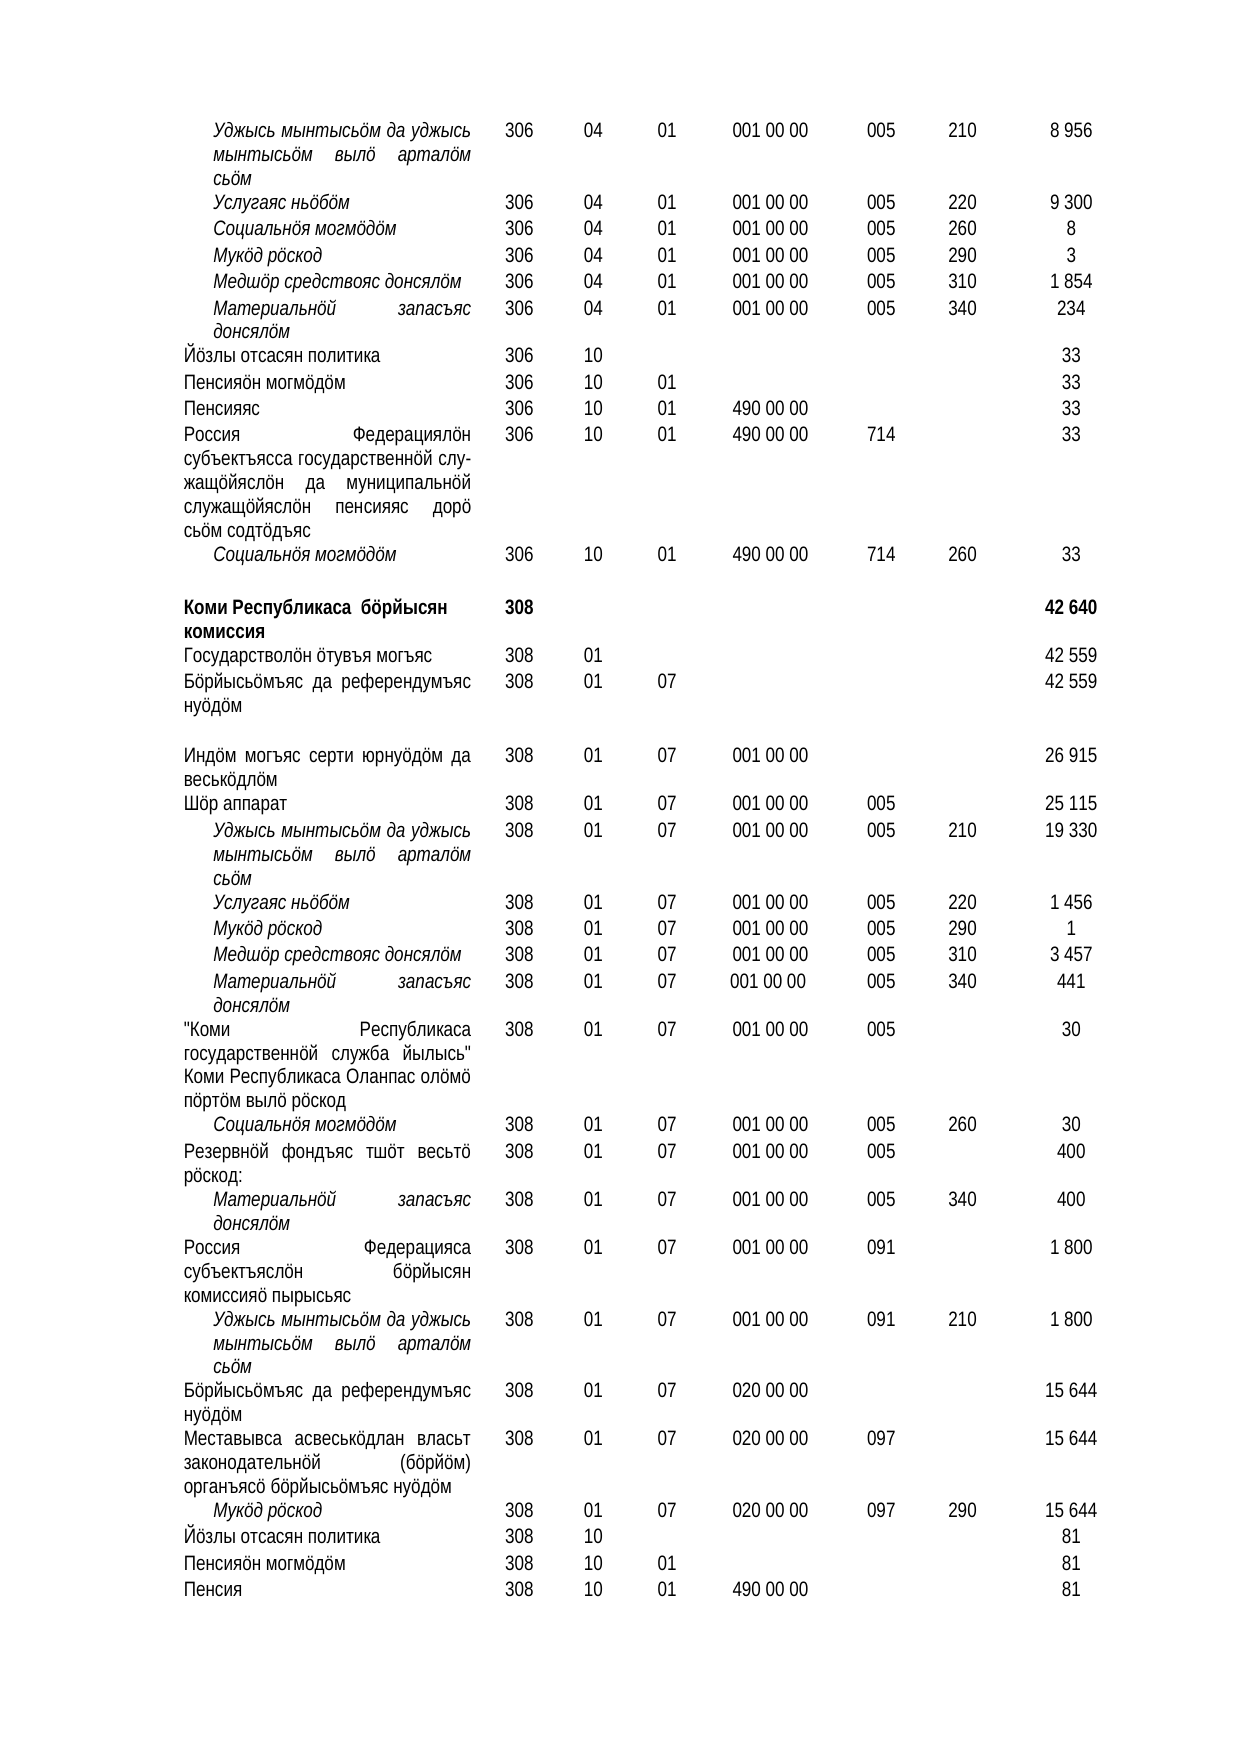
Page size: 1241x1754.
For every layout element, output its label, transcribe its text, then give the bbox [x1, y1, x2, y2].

table_cell [1143, 569, 1217, 595]
table_cell 04 [556, 216, 630, 243]
table_cell 15 644 [999, 1378, 1143, 1426]
table_cell 001 00 00 [704, 1235, 837, 1306]
table_cell 308 [482, 643, 556, 669]
table_cell [837, 1551, 925, 1577]
table_cell 8 [999, 216, 1143, 243]
table_cell 091 [837, 1235, 925, 1306]
table_cell Резервнöй фондъяс тшöт весьтö рöскод: [172, 1139, 482, 1187]
table_cell 340 [925, 969, 999, 1017]
table_cell [837, 396, 925, 422]
table_cell 020 00 00 [704, 1498, 837, 1524]
table_cell 308 [482, 1187, 556, 1234]
table_cell 01 [630, 396, 704, 422]
table_cell 220 [925, 190, 999, 216]
table_cell 490 00 00 [704, 542, 837, 568]
table_cell [925, 1235, 999, 1306]
table_cell 07 [630, 818, 704, 889]
table_cell Пенсия [172, 1577, 482, 1603]
table_cell [925, 744, 999, 791]
table_cell 340 [925, 295, 999, 343]
table_cell 07 [630, 1187, 704, 1234]
table_cell [630, 343, 704, 370]
table_cell Социальнöя могмöдöм [172, 216, 482, 243]
table_cell 33 [999, 396, 1143, 422]
table_cell [1143, 942, 1217, 969]
table_cell 81 [999, 1577, 1143, 1603]
table_cell [704, 669, 837, 717]
table_cell Бöрйысьöмъяс да референдумъяс нуöдöм [172, 669, 482, 717]
table_cell Социальнöя могмöдöм [172, 1113, 482, 1139]
table_cell 1 800 [999, 1235, 1143, 1306]
table_cell 097 [837, 1426, 925, 1498]
table_cell 001 00 00 [704, 1306, 837, 1378]
table_cell Социальнöя могмöдöм [172, 542, 482, 568]
table_cell 020 00 00 [704, 1378, 837, 1426]
table_cell 306 [482, 190, 556, 216]
table_cell Йöзлы отсасян политика [172, 343, 482, 370]
table_cell 308 [482, 818, 556, 889]
table_cell 308 [482, 969, 556, 1017]
table_cell 210 [925, 118, 999, 190]
table_cell 400 [999, 1187, 1143, 1234]
table_cell 308 [482, 1525, 556, 1551]
table_cell 001 00 00 [704, 118, 837, 190]
table_cell Медшöр средствояс донсялöм [172, 269, 482, 295]
table_cell [925, 1577, 999, 1603]
table_cell [1143, 1426, 1217, 1498]
table_cell 308 [482, 1306, 556, 1378]
table_cell 441 [999, 969, 1143, 1017]
table_cell 10 [556, 370, 630, 396]
table_cell 308 [482, 744, 556, 791]
table_cell 42 640 [999, 595, 1143, 643]
table_cell 07 [630, 1498, 704, 1524]
table_cell [837, 1577, 925, 1603]
table_cell 005 [837, 1139, 925, 1187]
table_cell 001 00 00 [704, 818, 837, 889]
table_cell 005 [837, 1113, 925, 1139]
table_cell 308 [482, 1378, 556, 1426]
table_cell 8 956 [999, 118, 1143, 190]
table_cell [837, 595, 925, 643]
table_cell Бöрйысьöмъяс да референдумъяс нуöдöм [172, 1378, 482, 1426]
table_cell 091 [837, 1306, 925, 1378]
table_cell 07 [630, 1139, 704, 1187]
table_cell 33 [999, 542, 1143, 568]
table_cell [925, 343, 999, 370]
table_cell 005 [837, 969, 925, 1017]
table_cell 07 [630, 1306, 704, 1378]
table_cell Услугаяс ньöбöм [172, 190, 482, 216]
table_cell 005 [837, 916, 925, 942]
table_cell 01 [630, 118, 704, 190]
table_cell 10 [556, 396, 630, 422]
table_cell 81 [999, 1551, 1143, 1577]
table_cell [925, 396, 999, 422]
table_cell [556, 717, 630, 743]
table_cell Пенсияяс [172, 396, 482, 422]
table_cell 005 [837, 216, 925, 243]
table_cell 001 00 00 [704, 269, 837, 295]
table_cell [1143, 243, 1217, 269]
table_cell 1 [999, 916, 1143, 942]
table_cell Россия Федерациялöн субъектъясса государственнöй слу­жащöйяслöн да муниципальнöй служащöйяслöн пен­сияяс дорö сьöм сод­тöдъяс [172, 423, 482, 542]
table_cell 1 800 [999, 1306, 1143, 1378]
table_cell [1143, 542, 1217, 568]
table_cell 308 [482, 916, 556, 942]
table_cell [630, 1525, 704, 1551]
table_cell [1143, 370, 1217, 396]
table_cell 005 [837, 942, 925, 969]
table_cell 07 [630, 942, 704, 969]
table_cell [1143, 791, 1217, 818]
table_cell [925, 423, 999, 542]
table_cell [1143, 1498, 1217, 1524]
table_cell [925, 1378, 999, 1426]
table_cell [704, 1525, 837, 1551]
table_cell 340 [925, 1187, 999, 1234]
table_cell 308 [482, 1235, 556, 1306]
table_cell Мукöд рöскод [172, 243, 482, 269]
table_cell 04 [556, 243, 630, 269]
table_cell 260 [925, 1113, 999, 1139]
table_cell 01 [556, 1235, 630, 1306]
table_cell 005 [837, 190, 925, 216]
table_cell Россия Федерацияса субъектъяслöн бöрйысян комиссияö пырысьяс [172, 1235, 482, 1306]
table_cell 07 [630, 1113, 704, 1139]
table_cell 308 [482, 595, 556, 643]
table_cell 306 [482, 216, 556, 243]
table_cell 001 00 00 [704, 916, 837, 942]
table_cell 714 [837, 423, 925, 542]
table_cell [482, 717, 556, 743]
table_cell [837, 370, 925, 396]
table_cell [704, 370, 837, 396]
table_cell 33 [999, 343, 1143, 370]
table_cell [925, 643, 999, 669]
table_cell 01 [630, 295, 704, 343]
table_cell 001 00 00 [704, 744, 837, 791]
table_cell 260 [925, 216, 999, 243]
table_cell 290 [925, 916, 999, 942]
table_cell 001 00 00 [704, 890, 837, 916]
table_cell Мукöд рöскод [172, 916, 482, 942]
table_cell 001 00 00 [704, 969, 837, 1017]
table_cell [925, 1525, 999, 1551]
table_cell 001 00 00 [704, 1187, 837, 1234]
table_cell 01 [630, 370, 704, 396]
table_cell Шöр аппарат [172, 791, 482, 818]
table_cell 310 [925, 269, 999, 295]
table_cell Государстволöн öтувъя могъяс [172, 643, 482, 669]
table_cell 308 [482, 791, 556, 818]
table_cell 81 [999, 1525, 1143, 1551]
table_cell 308 [482, 1017, 556, 1112]
table_cell [925, 717, 999, 743]
table_cell 01 [556, 1378, 630, 1426]
table_cell [837, 1378, 925, 1426]
table_cell [1143, 423, 1217, 542]
table_cell 01 [630, 1551, 704, 1577]
table_cell 308 [482, 1498, 556, 1524]
table_cell Йöзлы отсасян политика [172, 1525, 482, 1551]
table_cell 005 [837, 1187, 925, 1234]
table_cell [999, 569, 1143, 595]
table_cell 308 [482, 1139, 556, 1187]
table_cell 001 00 00 [704, 295, 837, 343]
table_cell 306 [482, 269, 556, 295]
table_cell 42 559 [999, 643, 1143, 669]
table_cell [1143, 890, 1217, 916]
table_cell [837, 717, 925, 743]
table_cell 005 [837, 818, 925, 889]
table_cell 306 [482, 396, 556, 422]
table_cell 005 [837, 890, 925, 916]
table_cell [1143, 818, 1217, 889]
table_cell 001 00 00 [704, 942, 837, 969]
table_cell [172, 717, 482, 743]
table_cell Уджысь мынтысьöм да уджысь мынтысьöм вылö арталöм сьöм [172, 1306, 482, 1378]
table_cell [630, 643, 704, 669]
table_cell "Коми Республикаса государственнöй служба йылысь" Коми Республикаса Оланпас олöмö пöртöм вылö рöскод [172, 1017, 482, 1112]
table_cell [1143, 1551, 1217, 1577]
table_cell 490 00 00 [704, 396, 837, 422]
table_cell [837, 343, 925, 370]
table_cell 005 [837, 269, 925, 295]
table_cell [1143, 216, 1217, 243]
table_cell 10 [556, 423, 630, 542]
table_cell 001 00 00 [704, 190, 837, 216]
table_cell 1 456 [999, 890, 1143, 916]
table_cell 42 559 [999, 669, 1143, 717]
table_cell 490 00 00 [704, 1577, 837, 1603]
table_cell 210 [925, 818, 999, 889]
table_cell [630, 569, 704, 595]
table_cell 07 [630, 1235, 704, 1306]
table_cell 001 00 00 [704, 1017, 837, 1112]
table_cell [925, 569, 999, 595]
table_cell 10 [556, 343, 630, 370]
table_cell 04 [556, 118, 630, 190]
table_cell 005 [837, 791, 925, 818]
table_cell 10 [556, 542, 630, 568]
table_cell [925, 669, 999, 717]
table_cell 220 [925, 890, 999, 916]
table_cell [1143, 1378, 1217, 1426]
table_cell [1143, 669, 1217, 717]
table_cell 005 [837, 1017, 925, 1112]
table_cell 04 [556, 295, 630, 343]
table_cell 005 [837, 243, 925, 269]
table_cell [925, 370, 999, 396]
table_cell 306 [482, 295, 556, 343]
table_cell [925, 791, 999, 818]
table_cell [704, 717, 837, 743]
table_cell 1 854 [999, 269, 1143, 295]
table_cell 290 [925, 243, 999, 269]
table_cell [630, 595, 704, 643]
table_cell [1143, 1525, 1217, 1551]
table_cell Материальнöй запасъяс донсялöм [172, 1187, 482, 1234]
table_cell [556, 595, 630, 643]
table_cell 01 [556, 643, 630, 669]
table_cell 01 [556, 1113, 630, 1139]
table_cell 07 [630, 1378, 704, 1426]
table_cell 01 [556, 969, 630, 1017]
table_cell [999, 717, 1143, 743]
table_cell 308 [482, 890, 556, 916]
table_cell 01 [556, 942, 630, 969]
table_cell 308 [482, 1577, 556, 1603]
table_cell 25 115 [999, 791, 1143, 818]
table_cell [1143, 190, 1217, 216]
table_cell [1143, 744, 1217, 791]
table_cell 001 00 00 [704, 791, 837, 818]
table_cell 07 [630, 744, 704, 791]
table_cell 001 00 00 [704, 1139, 837, 1187]
table_cell Уджысь мынтысьöм да уджысь мынтысьöм вылö арталöм сьöм [172, 818, 482, 889]
table_cell [1143, 916, 1217, 942]
table_cell Пенсияöн могмöдöм [172, 370, 482, 396]
table_cell 07 [630, 1426, 704, 1498]
table_cell 290 [925, 1498, 999, 1524]
table_cell 9 300 [999, 190, 1143, 216]
table_cell 33 [999, 370, 1143, 396]
table_cell 020 00 00 [704, 1426, 837, 1498]
table_cell 01 [630, 216, 704, 243]
table_cell 07 [630, 791, 704, 818]
table_cell [837, 744, 925, 791]
table_cell [1143, 1577, 1217, 1603]
table_cell 01 [630, 190, 704, 216]
table_cell Мукöд рöскод [172, 1498, 482, 1524]
table_cell 01 [556, 1306, 630, 1378]
table_cell [482, 569, 556, 595]
table_cell 07 [630, 1017, 704, 1112]
table_cell [1143, 118, 1217, 190]
table_cell 10 [556, 1525, 630, 1551]
table_cell 07 [630, 669, 704, 717]
table_cell Пенсияöн могмöдöм [172, 1551, 482, 1577]
table_cell 19 330 [999, 818, 1143, 889]
table_cell [837, 643, 925, 669]
table_cell [1143, 1187, 1217, 1234]
table_cell [704, 643, 837, 669]
table_cell 01 [630, 1577, 704, 1603]
table_cell 01 [630, 269, 704, 295]
table_cell 308 [482, 942, 556, 969]
table_cell 097 [837, 1498, 925, 1524]
table_cell 01 [556, 1426, 630, 1498]
table_cell [837, 669, 925, 717]
table_cell [1143, 1113, 1217, 1139]
table_cell 306 [482, 343, 556, 370]
table_cell [1143, 1139, 1217, 1187]
table_cell 01 [556, 1139, 630, 1187]
table_cell [1143, 295, 1217, 343]
table_cell [1143, 269, 1217, 295]
table_cell [172, 569, 482, 595]
table_cell 01 [556, 890, 630, 916]
table_cell 07 [630, 890, 704, 916]
table_cell 33 [999, 423, 1143, 542]
table_cell [704, 569, 837, 595]
table_cell 01 [556, 1498, 630, 1524]
table_cell 01 [556, 1187, 630, 1234]
table_cell [925, 1551, 999, 1577]
table_cell 306 [482, 423, 556, 542]
table_cell 15 644 [999, 1498, 1143, 1524]
table_cell [925, 1426, 999, 1498]
table_cell 308 [482, 1426, 556, 1498]
table_cell 30 [999, 1017, 1143, 1112]
table_cell [704, 595, 837, 643]
table_cell 400 [999, 1139, 1143, 1187]
table_cell 01 [556, 791, 630, 818]
table_cell [837, 1525, 925, 1551]
table_cell [925, 595, 999, 643]
table_cell [1143, 969, 1217, 1017]
table_cell 308 [482, 669, 556, 717]
table_cell 26 915 [999, 744, 1143, 791]
table_cell Индöм могъяс серти юрнуöдöм да веськöдлöм [172, 744, 482, 791]
table_cell Меставывса асвеськöдлан власьт законодательнöй (бöрйöм) органъясö бöрйысьöмъяс нуöдöм [172, 1426, 482, 1498]
table_cell [925, 1139, 999, 1187]
table_cell Материальнöй запасъяс донсялöм [172, 295, 482, 343]
table_cell 490 00 00 [704, 423, 837, 542]
table_cell 3 [999, 243, 1143, 269]
table_cell Коми Республикаса бöрйысян комиссия [172, 595, 482, 643]
table_cell 260 [925, 542, 999, 568]
table_cell [1143, 396, 1217, 422]
table_cell 234 [999, 295, 1143, 343]
table_cell [556, 569, 630, 595]
table_cell [1143, 1306, 1217, 1378]
table_cell 30 [999, 1113, 1143, 1139]
table_cell 01 [630, 542, 704, 568]
table_cell 15 644 [999, 1426, 1143, 1498]
table_cell 001 00 00 [704, 1113, 837, 1139]
table_cell 308 [482, 1551, 556, 1577]
table_cell 005 [837, 118, 925, 190]
table_cell 10 [556, 1577, 630, 1603]
table_cell 001 00 00 [704, 243, 837, 269]
table_cell [837, 569, 925, 595]
table_cell 04 [556, 269, 630, 295]
table_cell 310 [925, 942, 999, 969]
table_cell [630, 717, 704, 743]
table_cell 001 00 00 [704, 216, 837, 243]
table_cell 306 [482, 542, 556, 568]
table_cell 01 [556, 818, 630, 889]
table_cell 01 [556, 744, 630, 791]
table_cell 01 [630, 423, 704, 542]
table_cell 01 [556, 669, 630, 717]
table_cell Уджысь мынтысьöм да уджысь мынтысьöм вылö арталöм сьöм [172, 118, 482, 190]
table_cell 3 457 [999, 942, 1143, 969]
table_cell 306 [482, 243, 556, 269]
table_cell 07 [630, 916, 704, 942]
table_cell 04 [556, 190, 630, 216]
table_cell [925, 1017, 999, 1112]
table_cell [1143, 1235, 1217, 1306]
table_cell Медшöр средствояс донсялöм [172, 942, 482, 969]
table_cell 306 [482, 118, 556, 190]
table_cell [1143, 717, 1217, 743]
table_cell 01 [630, 243, 704, 269]
table_cell 10 [556, 1551, 630, 1577]
table_cell [1143, 595, 1217, 643]
table_cell 01 [556, 916, 630, 942]
table_cell Услугаяс ньöбöм [172, 890, 482, 916]
table_cell 210 [925, 1306, 999, 1378]
table_cell [704, 343, 837, 370]
table_cell 306 [482, 370, 556, 396]
table_cell [1143, 643, 1217, 669]
table_cell 308 [482, 1113, 556, 1139]
table_cell Материальнöй запасъяс донсялöм [172, 969, 482, 1017]
table_cell 01 [556, 1017, 630, 1112]
table_cell [704, 1551, 837, 1577]
table_cell 714 [837, 542, 925, 568]
table_cell [1143, 343, 1217, 370]
table_cell 005 [837, 295, 925, 343]
table_cell 07 [630, 969, 704, 1017]
table_cell [1143, 1017, 1217, 1112]
